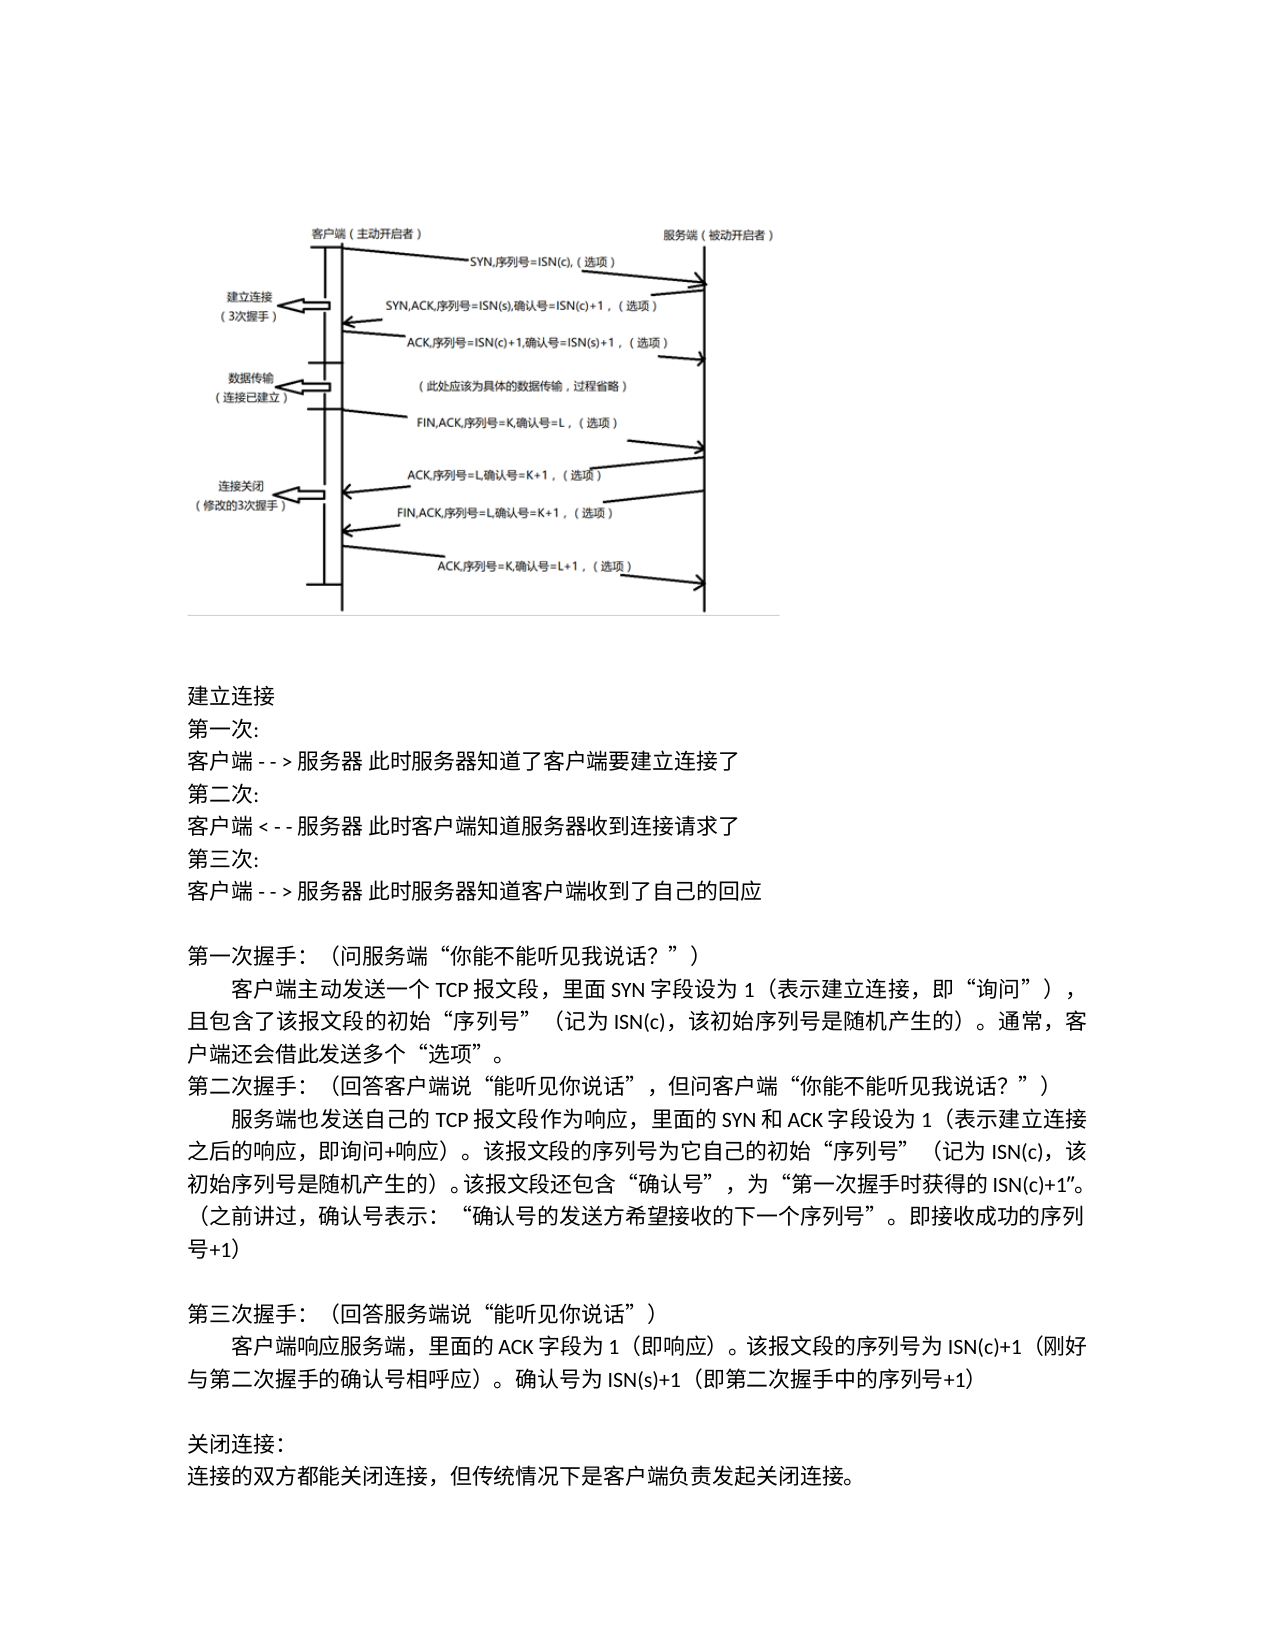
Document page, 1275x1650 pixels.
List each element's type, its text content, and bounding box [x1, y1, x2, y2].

text 客户端响应服务端，里面的ACK字段为1（即响应）。该报文段的序列号为ISN(c)+1（刚好与第二次握手的确认号相呼应）。确认号为ISN(s)+1（即第二次握手中的序列号+1） [187, 1329, 1087, 1394]
text 第一次: [187, 711, 1087, 744]
text 客户端 - - > 服务器 此时服务器知道客户端收到了自己的回应 [187, 874, 1087, 906]
text 第三次: [187, 841, 1087, 874]
text 服务端也发送自己的TCP报文段作为响应，里面的SYN和ACK字段设为1（表示建立连接之后的响应，即询问+响应）。该报文段的序列号为它自己的初始“序列号”（记为ISN(c)，该初始序列号是随机产生的）。该报文段还包含“确认号”，为“第一次握手时获得的ISN(c)+1”。（之前讲过，确认号表示：“确认号的发送方希望接收的下一个序列号”。即接收成功的序列号+1） [187, 1101, 1087, 1264]
text 客户端 < - - 服务器 此时客户端知道服务器收到连接请求了 [187, 809, 1087, 841]
text 建立连接 [187, 679, 1087, 711]
text 客户端主动发送一个TCP报文段，里面SYN字段设为1（表示建立连接，即“询问”），且包含了该报文段的初始“序列号”（记为ISN(c)，该初始序列号是随机产生的）。通常，客户端还会借此发送多个“选项”。 [187, 971, 1087, 1069]
text 关闭连接： [187, 1426, 1087, 1459]
picture [187, 223, 780, 616]
text 第二次握手：（回答客户端说“能听见你说话”，但问客户端“你能不能听见我说话？”） [187, 1069, 1087, 1101]
text 第二次: [187, 776, 1087, 809]
text 第一次握手：（问服务端“你能不能听见我说话？”） [187, 939, 1087, 971]
text 第三次握手：（回答服务端说“能听见你说话”） [187, 1296, 1087, 1329]
text 客户端 - - > 服务器 此时服务器知道了客户端要建立连接了 [187, 744, 1087, 776]
text 连接的双方都能关闭连接，但传统情况下是客户端负责发起关闭连接。 [187, 1459, 1087, 1491]
